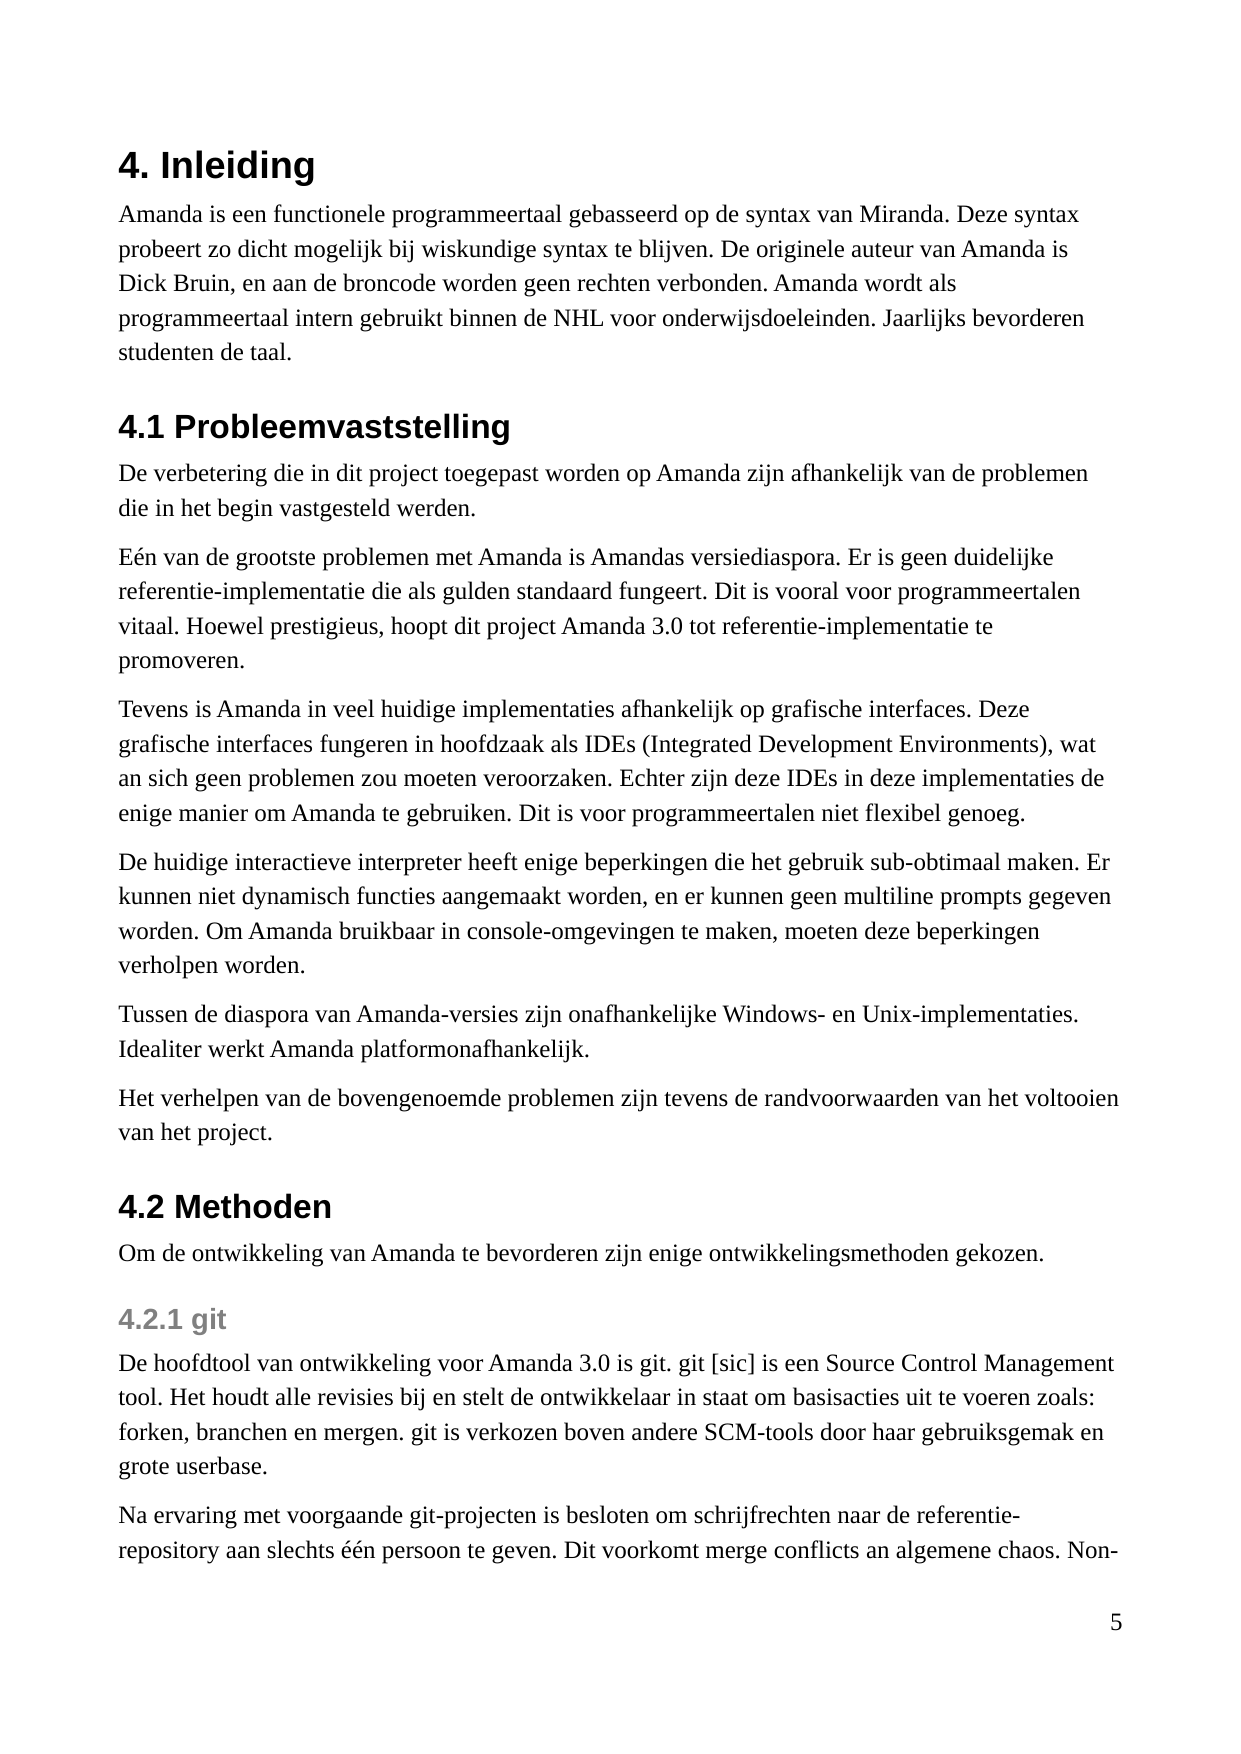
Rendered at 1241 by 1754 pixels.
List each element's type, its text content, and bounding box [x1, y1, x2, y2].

subtitle 4.1 Probleemvaststelling [118, 407, 1122, 446]
text De hoofdtool van ontwikkeling voor Amanda 3.0 is git. git [sic] is een Source Control Management tool. Het houdt alle revisies bij en stelt de ontwikkelaar in staat om basisacties uit te voeren zoals: forken, branchen en mergen. git is verkozen boven andere SCM-tools door haar gebruiksgemak en grote userbase. [118, 1348, 1122, 1480]
text Amanda is een functionele programmeertaal gebasseerd op de syntax van Miranda. Deze syntax probeert zo dicht mogelijk bij wiskundige syntax te blijven. De originele auteur van Amanda is Dick Bruin, en aan de broncode worden geen rechten verbonden. Amanda wordt als programmeertaal intern gebruikt binnen de NHL voor onderwijsdoeleinden. Jaarlijks bevorderen studenten de taal. [118, 199, 1122, 366]
subtitle 4. Inleiding [118, 143, 1122, 187]
text De verbetering die in dit project toegepast worden op Amanda zijn afhankelijk van de problemen die in het begin vastgesteld werden. [118, 458, 1122, 521]
text Eén van de grootste problemen met Amanda is Amandas versiediaspora. Er is geen duidelijke referentie-implementatie die als gulden standaard fungeert. Dit is vooral voor programmeertalen vitaal. Hoewel prestigieus, hoopt dit project Amanda 3.0 tot referentie-implementatie te promoveren. [118, 542, 1122, 674]
text Tevens is Amanda in veel huidige implementaties afhankelijk op grafische interfaces. Deze grafische interfaces fungeren in hoofdzaak als IDEs (Integrated Development Environments), wat an sich geen problemen zou moeten veroorzaken. Echter zijn deze IDEs in deze implementaties de enige manier om Amanda te gebruiken. Dit is voor programmeertalen niet flexibel genoeg. [118, 694, 1122, 826]
text Om de ontwikkeling van Amanda te bevorderen zijn enige ontwikkelingsmethoden gekozen. [118, 1238, 1122, 1267]
text Het verhelpen van de bovengenoemde problemen zijn tevens de randvoorwaarden van het voltooien van het project. [118, 1083, 1122, 1146]
subtitle 4.2.1 git [118, 1302, 1122, 1336]
text Tussen de diaspora van Amanda-versies zijn onafhankelijke Windows- en Unix-implementaties. Idealiter werkt Amanda platformonafhankelijk. [118, 999, 1122, 1062]
text Na ervaring met voorgaande git-projecten is besloten om schrijfrechten naar de referentie-repository aan slechts één persoon te geven. Dit voorkomt merge conflicts an algemene chaos. Non- [118, 1501, 1122, 1564]
subtitle 4.2 Methoden [118, 1187, 1122, 1226]
text De huidige interactieve interpreter heeft enige beperkingen die het gebruik sub-obtimaal maken. Er kunnen niet dynamisch functies aangemaakt worden, en er kunnen geen multiline prompts gegeven worden. Om Amanda bruikbaar in console-omgevingen te maken, moeten deze beperkingen verholpen worden. [118, 847, 1122, 979]
